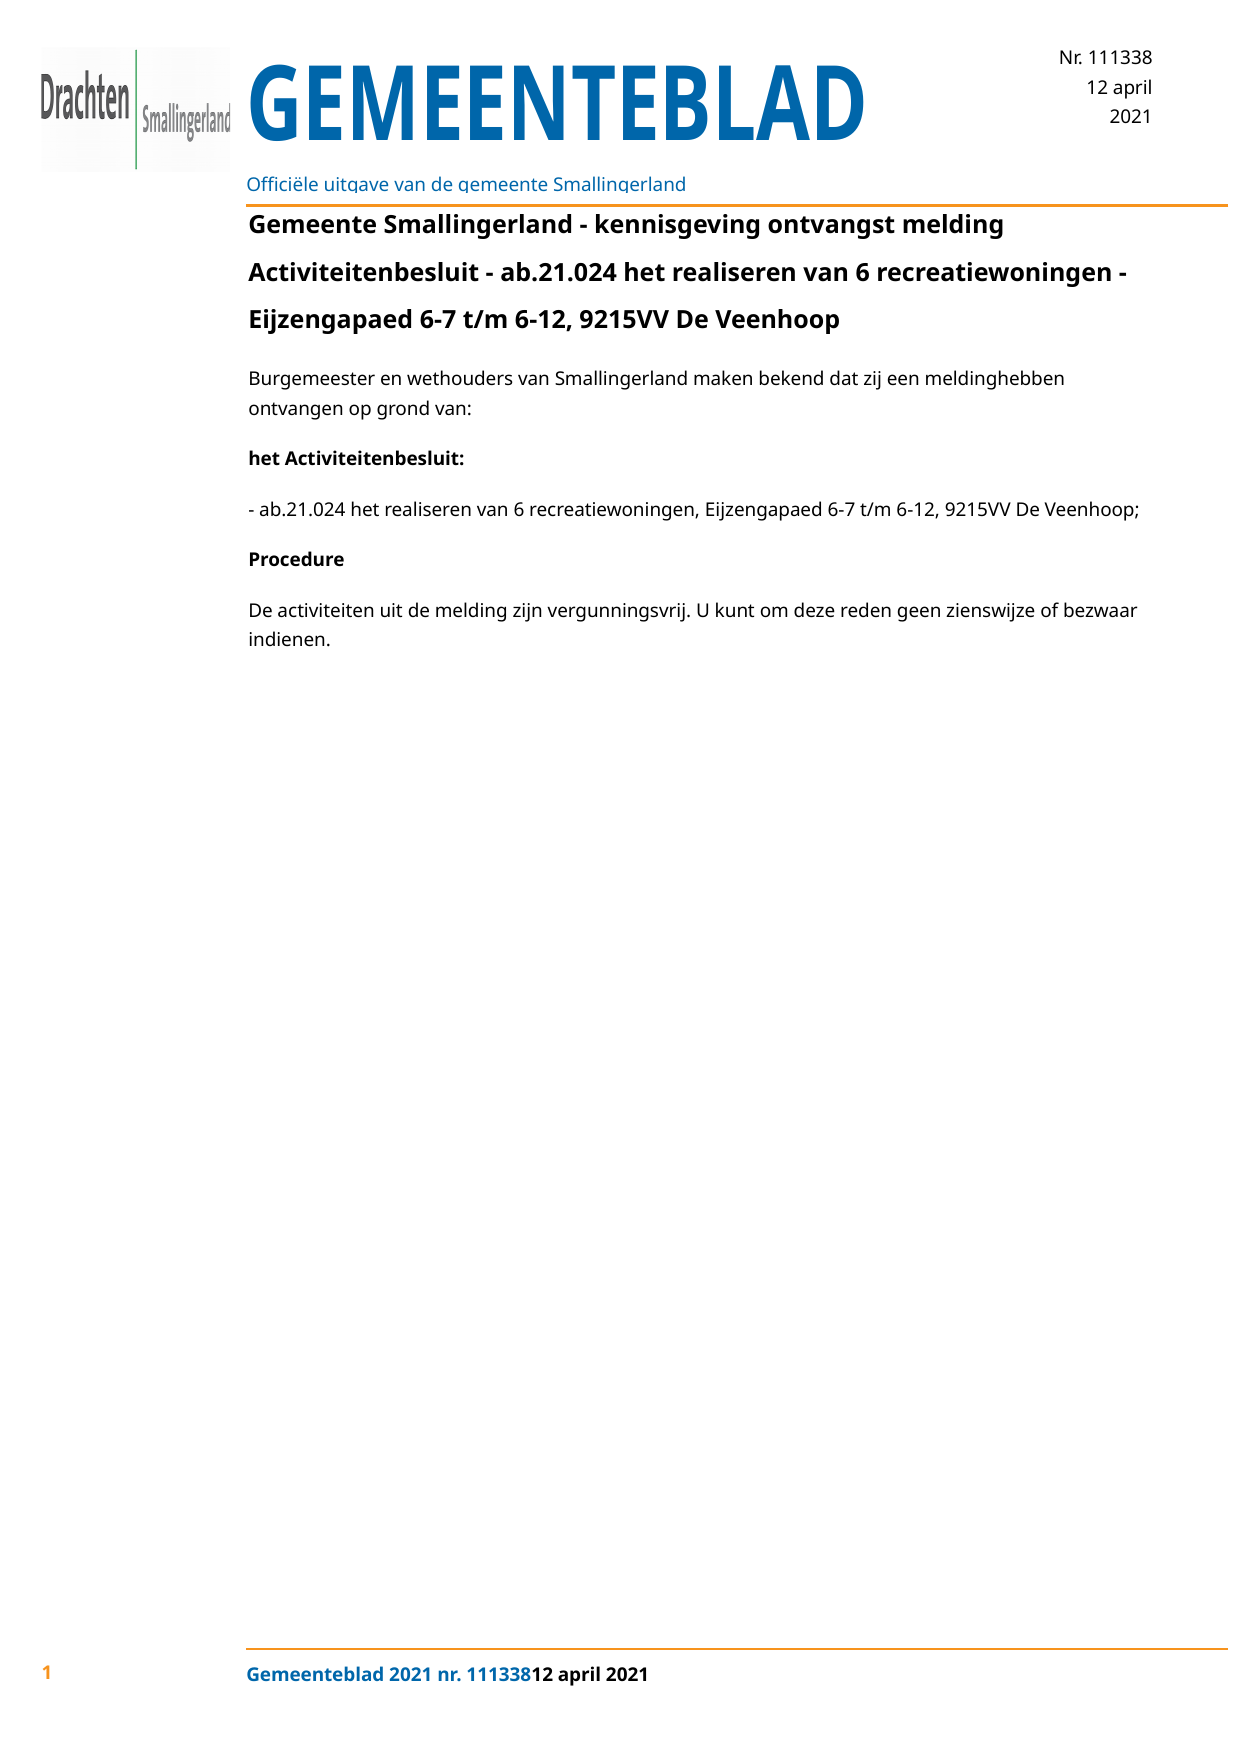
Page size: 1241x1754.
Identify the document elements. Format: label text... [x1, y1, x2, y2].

picture [41, 47, 231, 172]
text Burgemeester en wethouders van Smallingerland maken bekend dat zij een meldinghebben ontvangen op grond van: [248, 366, 1152, 421]
text - ab.21.024 het realiseren van 6 recreatiewoningen, Eijzengapaed 6-7 t/m 6-12, 9215VV De Veenhoop; [248, 496, 1152, 522]
text De activiteiten uit de melding zijn vergunningsvrij. U kunt om deze reden geen zienswijze of bezwaar indienen. [248, 597, 1152, 652]
text Gemeente Smallingerland - kennisgeving ontvangst melding Activiteitenbesluit - ab.21.024 het realiseren van 6 recreatiewoningen - Eijzengapaed 6-7 t/m 6-12, 9215VV De Veenhoop [248, 207, 1152, 336]
text het Activiteitenbesluit: [248, 446, 1152, 471]
text Procedure [248, 546, 1152, 572]
